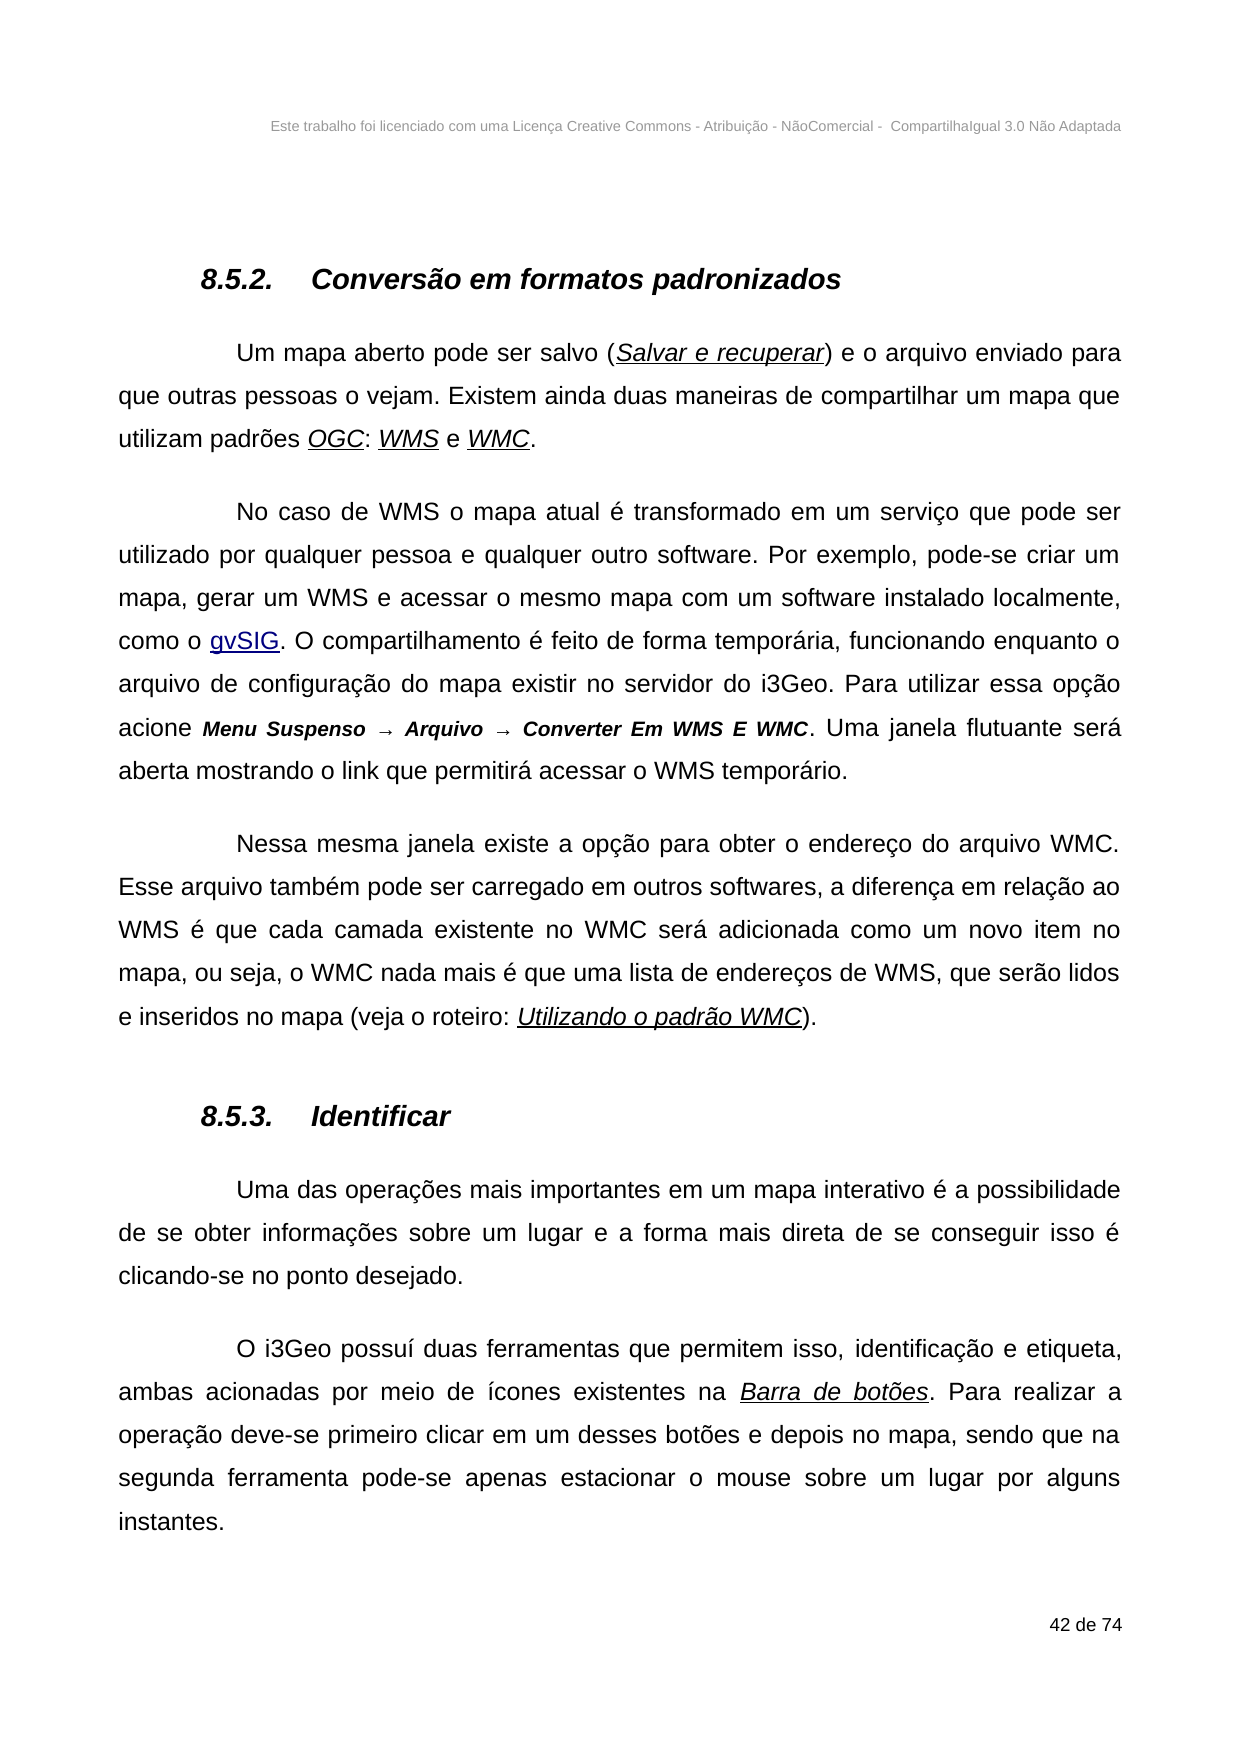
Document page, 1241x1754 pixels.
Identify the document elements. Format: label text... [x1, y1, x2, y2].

text No caso de WMS o mapa atual é transformado em um serviço que pode ser utilizado por qualquer pessoa e qualquer outro software. Por exemplo, pode-se criar um mapa, gerar um WMS e acessar o mesmo mapa com um software instalado localmente, como o gvSIG. O compartilhamento é feito de forma temporária, funcionando enquanto o arquivo de configuração do mapa existir no servidor do i3Geo. Para utilizar essa opção acione Menu suspenso → Arquivo → Converter em WMS e WMC. Uma janela flutuante será aberta mostrando o link que permitirá acessar o WMS temporário. [118, 497, 1122, 784]
subtitle Conversão em formatos padronizados [163, 262, 1122, 296]
subtitle Identificar [163, 1099, 1122, 1133]
text Uma das operações mais importantes em um mapa interativo é a possibilidade de se obter informações sobre um lugar e a forma mais direta de se conseguir isso é clicando-se no ponto desejado. [118, 1174, 1122, 1289]
text Nessa mesma janela existe a opção para obter o endereço do arquivo WMC. Esse arquivo também pode ser carregado em outros softwares, a diferença em relação ao WMS é que cada camada existente no WMC será adicionada como um novo item no mapa, ou seja, o WMC nada mais é que uma lista de endereços de WMS, que serão lidos e inseridos no mapa (veja o roteiro: Utilizando o padrão WMC). [118, 829, 1122, 1030]
text O i3Geo possuí duas ferramentas que permitem isso, identificação e etiqueta, ambas acionadas por meio de ícones existentes na Barra de botões. Para realizar a operação deve-se primeiro clicar em um desses botões e depois no mapa, sendo que na segunda ferramenta pode-se apenas estacionar o mouse sobre um lugar por alguns instantes. [118, 1334, 1122, 1535]
text Um mapa aberto pode ser salvo (Salvar e recuperar) e o arquivo enviado para que outras pessoas o vejam. Existem ainda duas maneiras de compartilhar um mapa que utilizam padrões OGC: WMS e WMC. [118, 337, 1122, 452]
